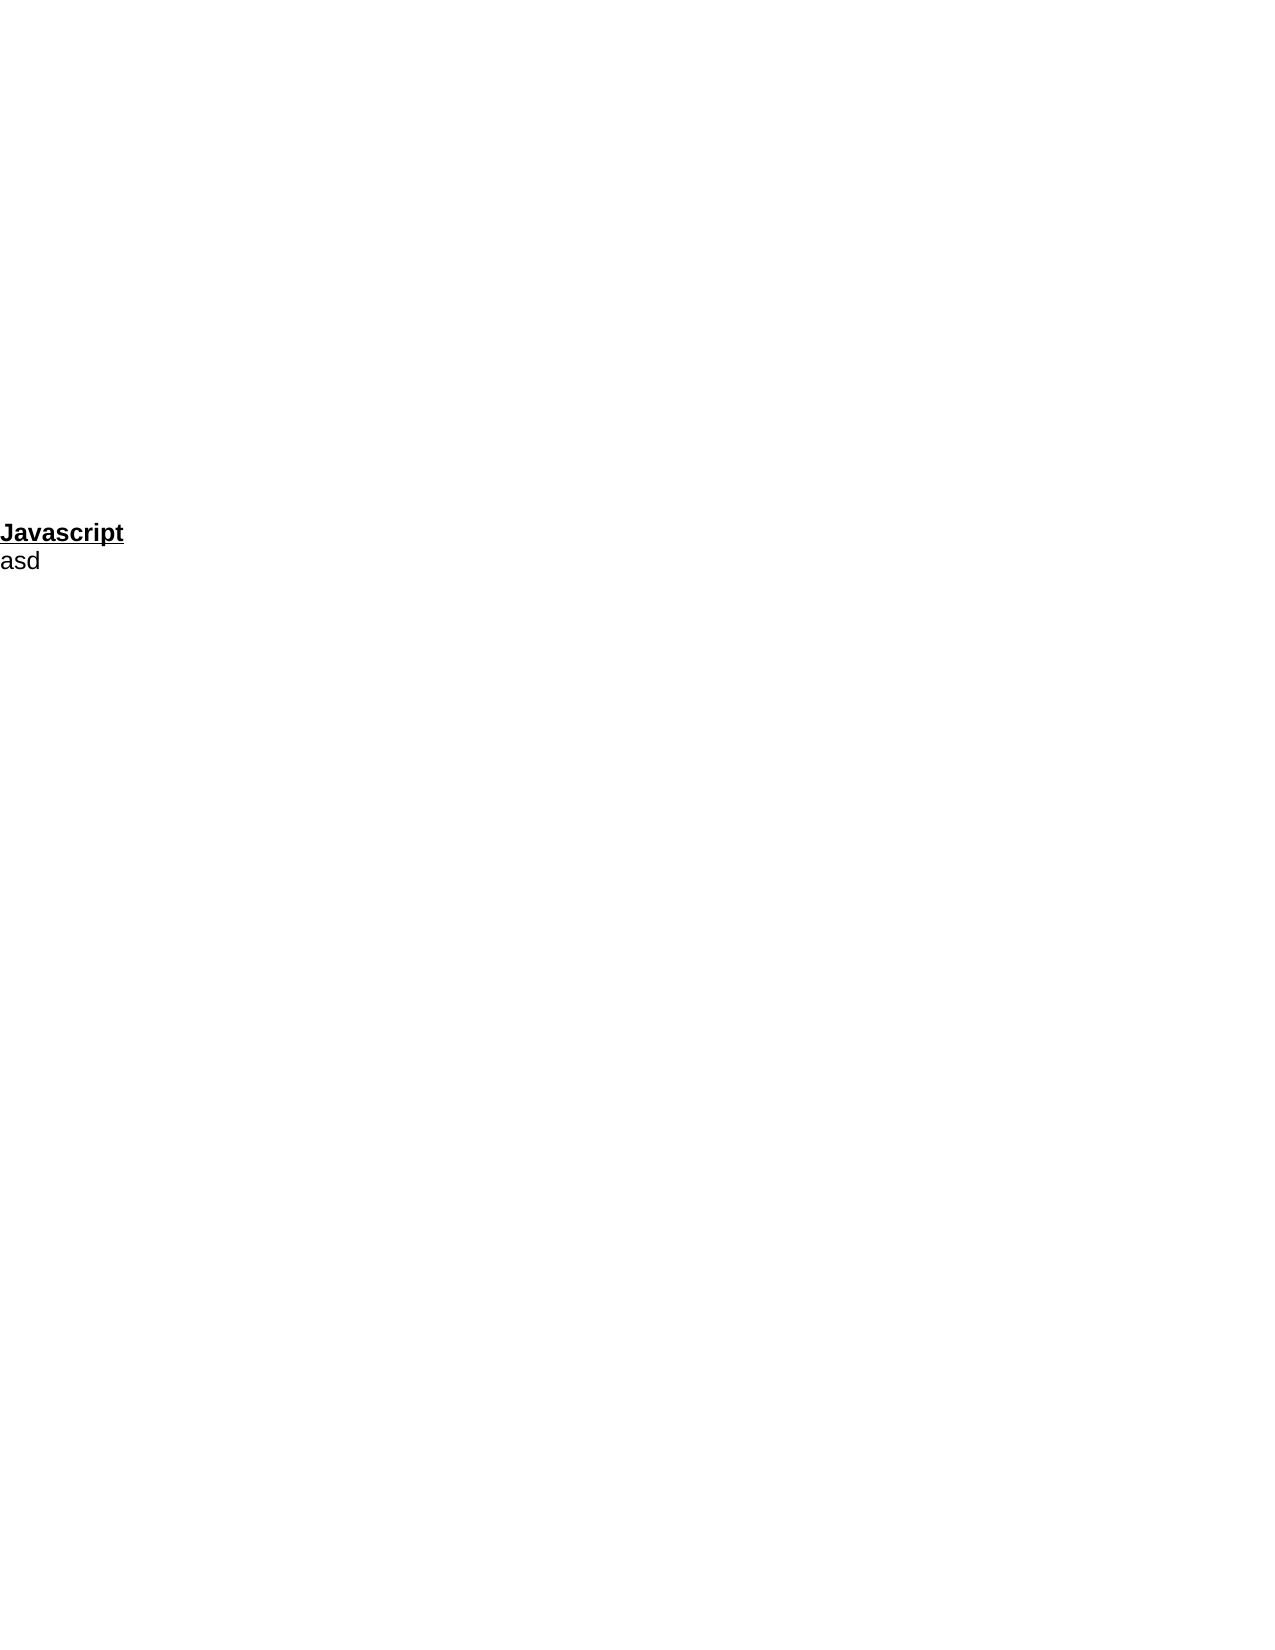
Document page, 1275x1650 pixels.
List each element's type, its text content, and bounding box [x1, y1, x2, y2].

text asd [0, 546, 1275, 575]
text Javascript [0, 517, 1275, 546]
